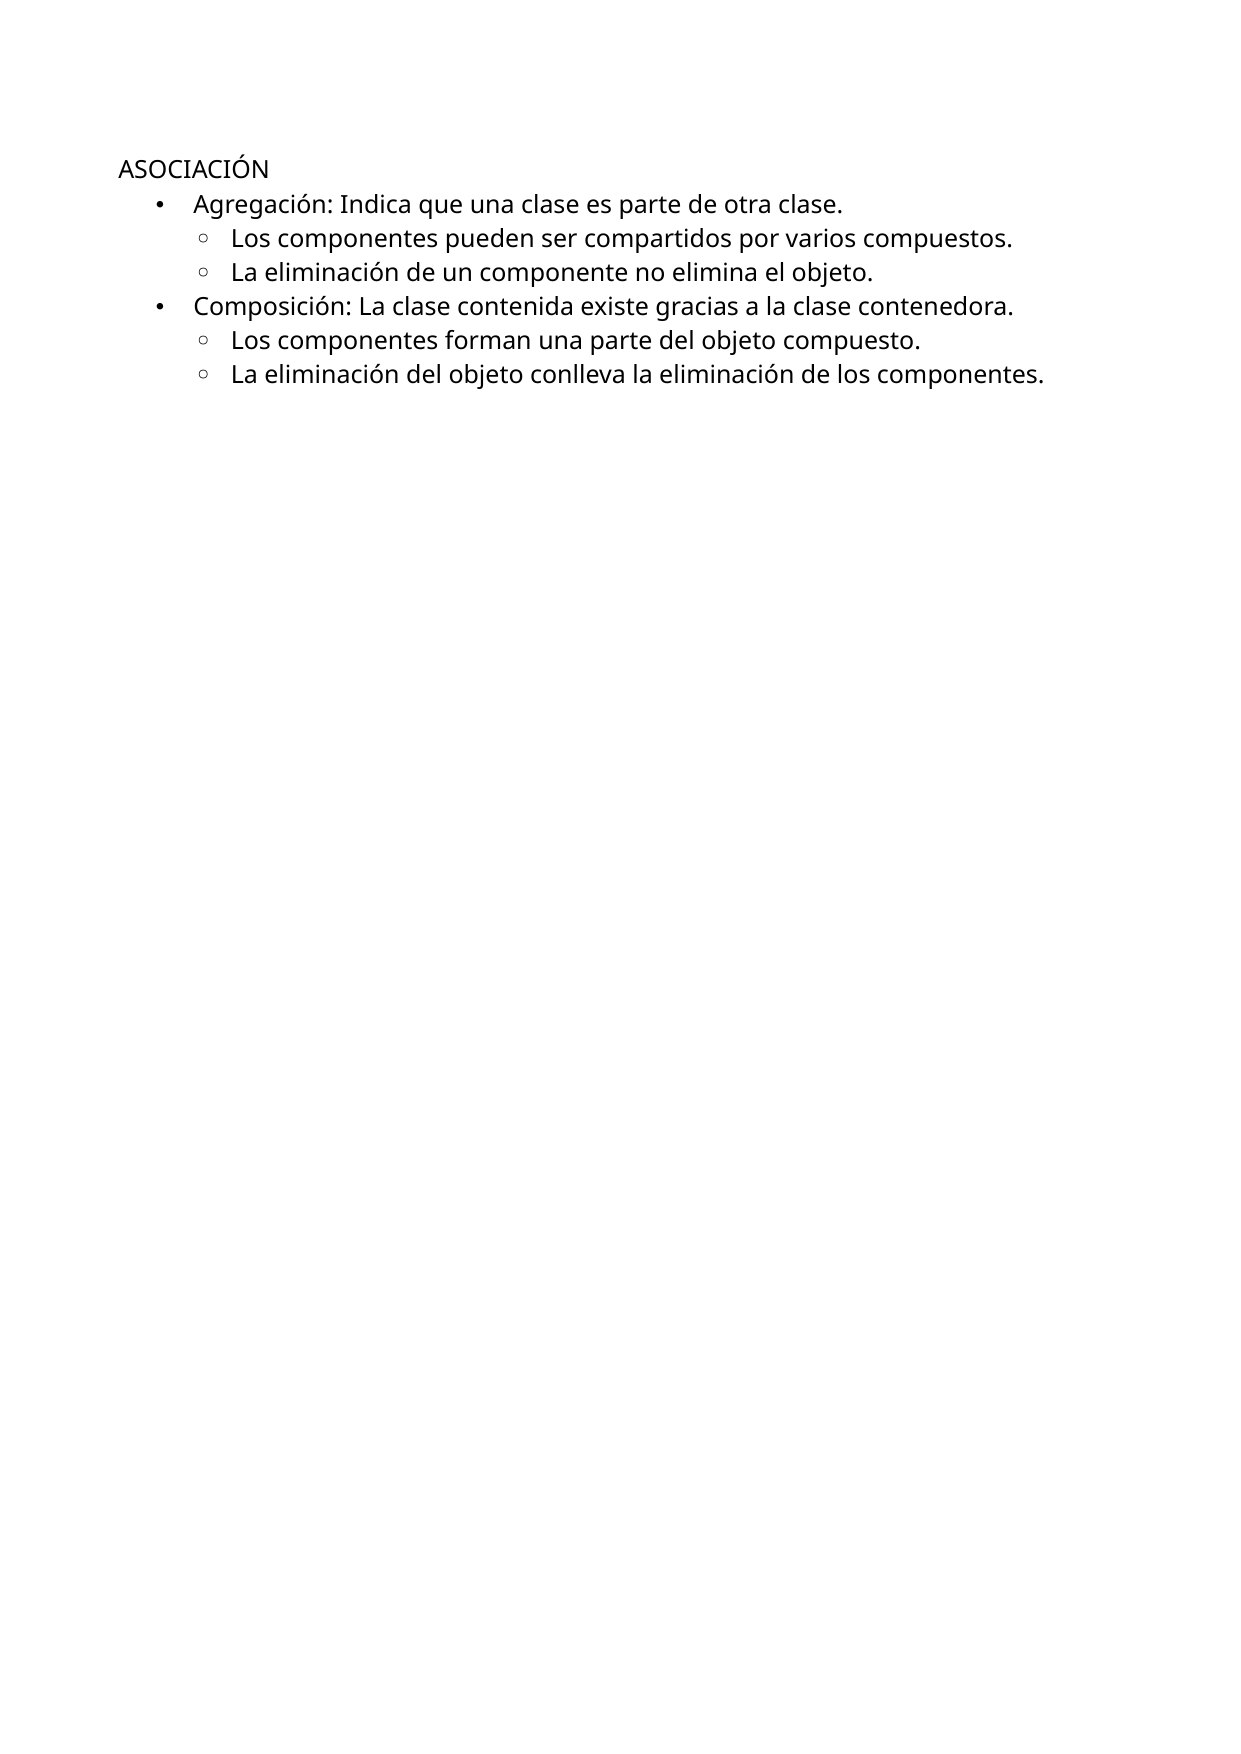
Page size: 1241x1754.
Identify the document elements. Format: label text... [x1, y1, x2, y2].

list La eliminación de un componente no elimina el objeto. [193, 254, 1122, 288]
list Composición: La clase contenida existe gracias a la clase contenedora. [156, 288, 1122, 322]
list Los componentes forman una parte del objeto compuesto. [193, 322, 1122, 357]
text ASOCIACIÓN [118, 152, 1122, 186]
list Agregación: Indica que una clase es parte de otra clase. [156, 186, 1122, 220]
list La eliminación del objeto conlleva la eliminación de los componentes. [193, 357, 1122, 391]
list Los componentes pueden ser compartidos por varios compuestos. [193, 220, 1122, 254]
